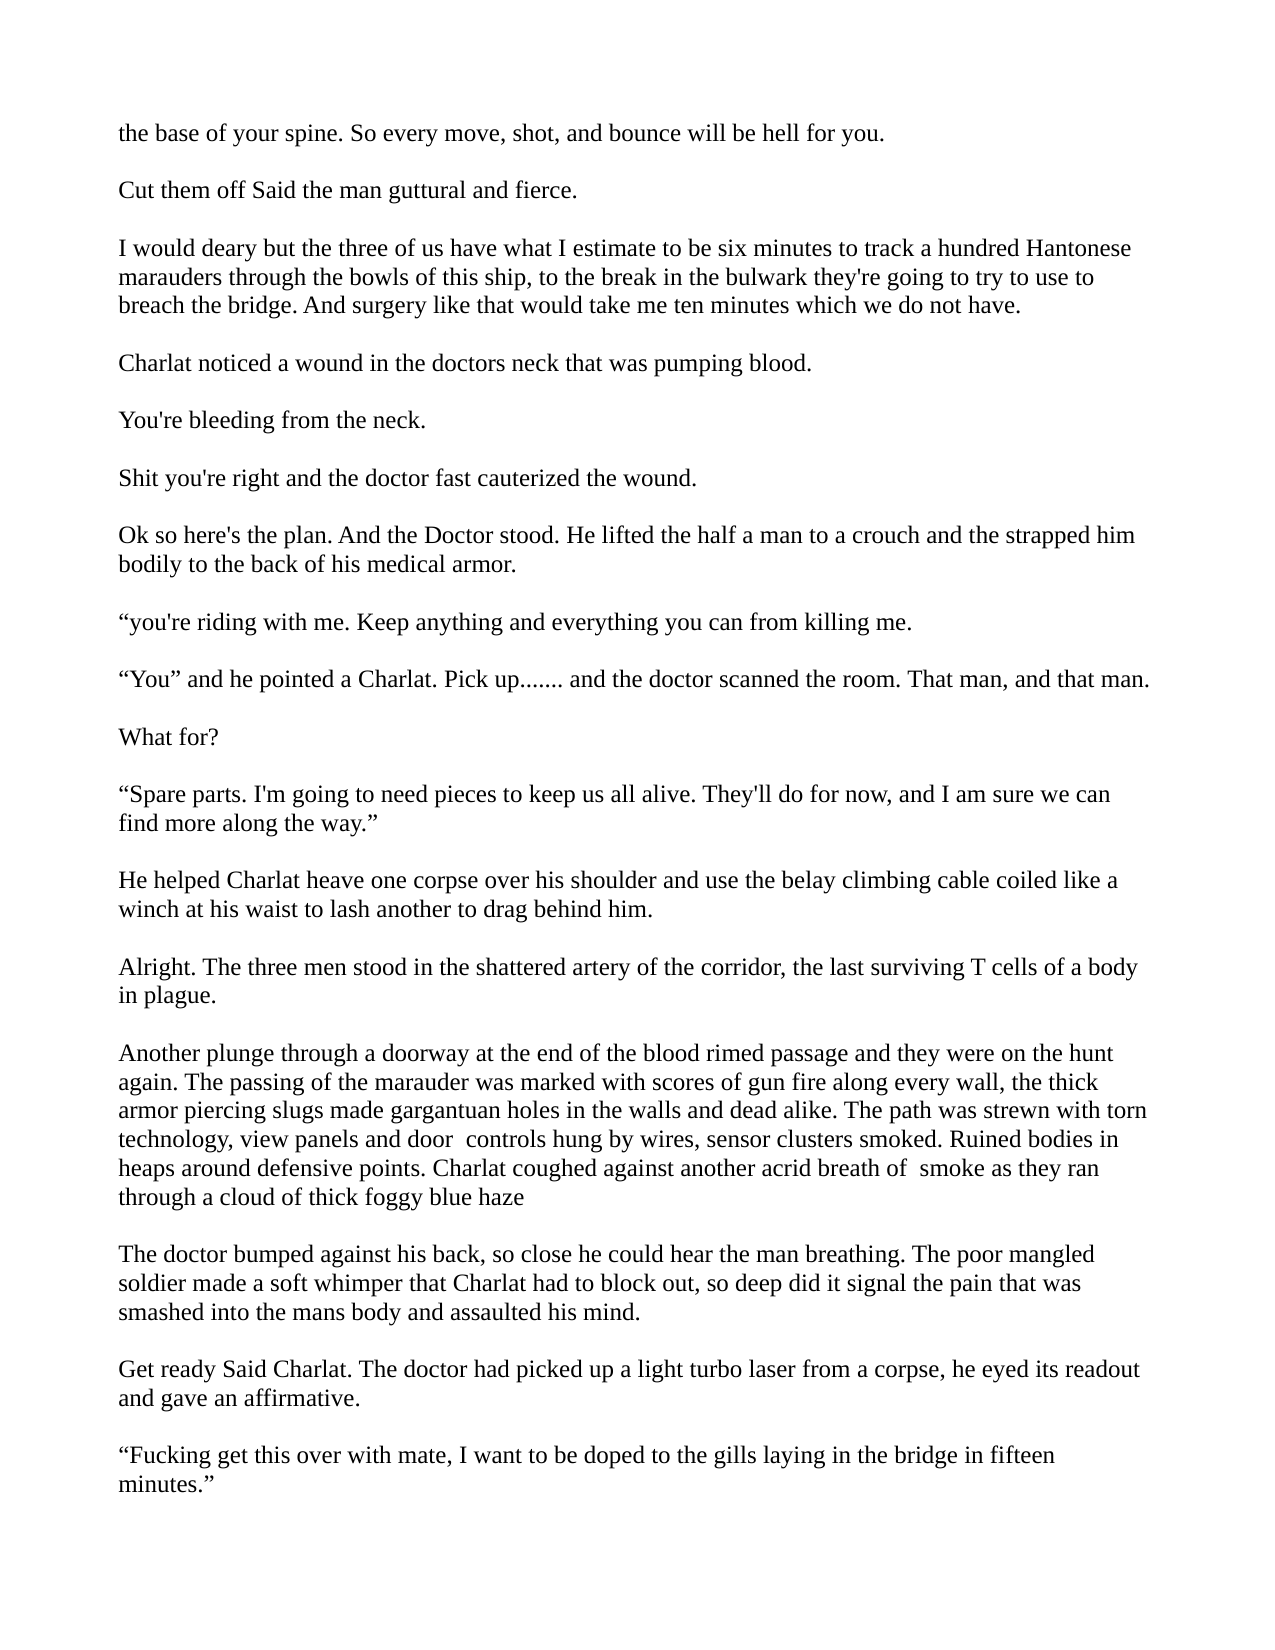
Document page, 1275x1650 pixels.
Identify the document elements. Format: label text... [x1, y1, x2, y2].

text Get ready Said Charlat. The doctor had picked up a light turbo laser from a corpse, he eyed its readout and gave an affirmative. [118, 1354, 1157, 1412]
text He helped Charlat heave one corpse over his shoulder and use the belay climbing cable coiled like a winch at his waist to lash another to drag behind him. [118, 837, 1157, 923]
text “You” and he pointed a Charlat. Pick up....... and the doctor scanned the room. That man, and that man. [118, 664, 1157, 693]
text “Spare parts. I'm going to need pieces to keep us all alive. They'll do for now, and I am sure we can find more along the way.” [118, 779, 1157, 837]
text Alright. The three men stood in the shattered artery of the corridor, the last surviving T cells of a body in plague. [118, 952, 1157, 1009]
text Ok so here's the plan. And the Doctor stood. He lifted the half a man to a crouch and the strapped him bodily to the back of his medical armor. [118, 521, 1157, 578]
text Charlat noticed a wound in the doctors neck that was pumping blood. You're bleeding from the neck. Shit you're right and the doctor fast cauterized the wound. [118, 348, 1157, 492]
text the base of your spine. So every move, shot, and bounce will be hell for you. [118, 118, 1157, 147]
text The doctor bumped against his back, so close he could hear the man breathing. The poor mangled soldier made a soft whimper that Charlat had to block out, so deep did it signal the pain that was smashed into the mans body and assaulted his mind. [118, 1239, 1157, 1326]
text What for? [118, 722, 1157, 751]
text I would deary but the three of us have what I estimate to be six minutes to track a hundred Hantonese marauders through the bowls of this ship, to the break in the bulwark they're going to try to use to breach the bridge. And surgery like that would take me ten minutes which we do not have. [118, 233, 1157, 319]
text “you're riding with me. Keep anything and everything you can from killing me. [118, 607, 1157, 636]
text “Fucking get this over with mate, I want to be doped to the gills laying in the bridge in fifteen minutes.” [118, 1441, 1157, 1498]
text Cut them off Said the man guttural and fierce. [118, 176, 1157, 204]
text Another plunge through a doorway at the end of the blood rimed passage and they were on the hunt again. The passing of the marauder was marked with scores of gun fire along every wall, the thick armor piercing slugs made gargantuan holes in the walls and dead alike. The path was strewn with torn technology, view panels and door controls hung by wires, sensor clusters smoked. Ruined bodies in heaps around defensive points. Charlat coughed against another acrid breath of smoke as they ran through a cloud of thick foggy blue haze [118, 1038, 1157, 1211]
